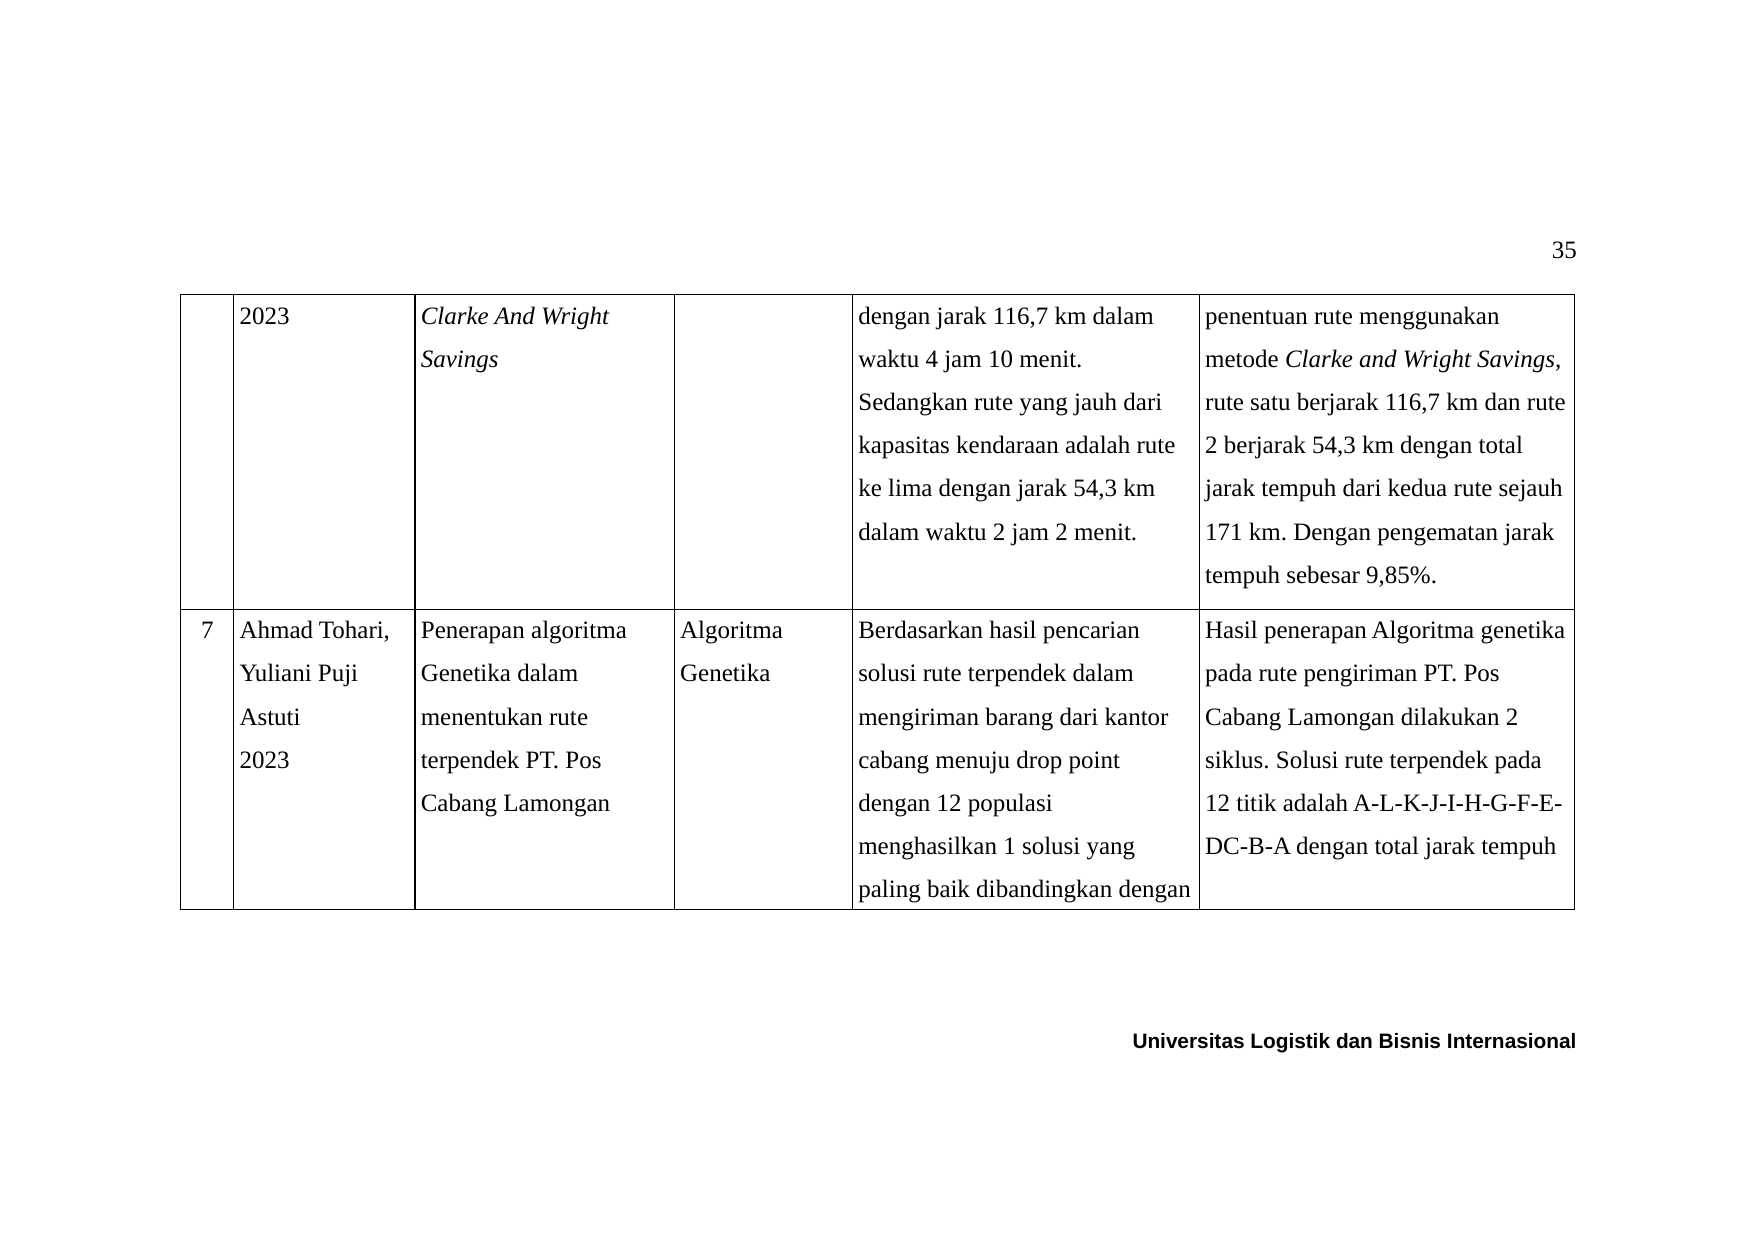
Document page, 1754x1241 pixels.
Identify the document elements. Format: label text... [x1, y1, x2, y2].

table_cell dengan jarak 116,7 km dalam waktu 4 jam 10 menit. Sedangkan rute yang jauh dari kapasitas kendaraan adalah rute ke lima dengan jarak 54,3 km dalam waktu 2 jam 2 menit. [853, 295, 1199, 608]
table_cell 2023 [234, 295, 414, 608]
table_cell Clarke And Wright Savings [416, 295, 674, 608]
table_cell Ahmad Tohari, Yuliani Puji Astuti 2023 [234, 610, 414, 908]
table_cell Algoritma Genetika [675, 610, 852, 908]
table_cell Hasil penerapan Algoritma genetika pada rute pengiriman PT. Pos Cabang Lamongan dilakukan 2 siklus. Solusi rute terpendek pada 12 titik adalah A-L-K-J-I-H-G-F-E-DC-B-A dengan total jarak tempuh [1200, 610, 1574, 908]
table_cell Penerapan algoritma Genetika dalam menentukan rute terpendek PT. Pos Cabang Lamongan [416, 610, 674, 908]
table_cell [181, 295, 233, 608]
table_cell Berdasarkan hasil pencarian solusi rute terpendek dalam mengiriman barang dari kantor cabang menuju drop point dengan 12 populasi menghasilkan 1 solusi yang paling baik dibandingkan dengan [853, 610, 1199, 908]
table_cell 7 [181, 610, 233, 908]
table_cell [675, 295, 852, 608]
table_cell penentuan rute menggunakan metode Clarke and Wright Savings, rute satu berjarak 116,7 km dan rute 2 berjarak 54,3 km dengan total jarak tempuh dari kedua rute sejauh 171 km. Dengan pengematan jarak tempuh sebesar 9,85%. [1200, 295, 1574, 608]
